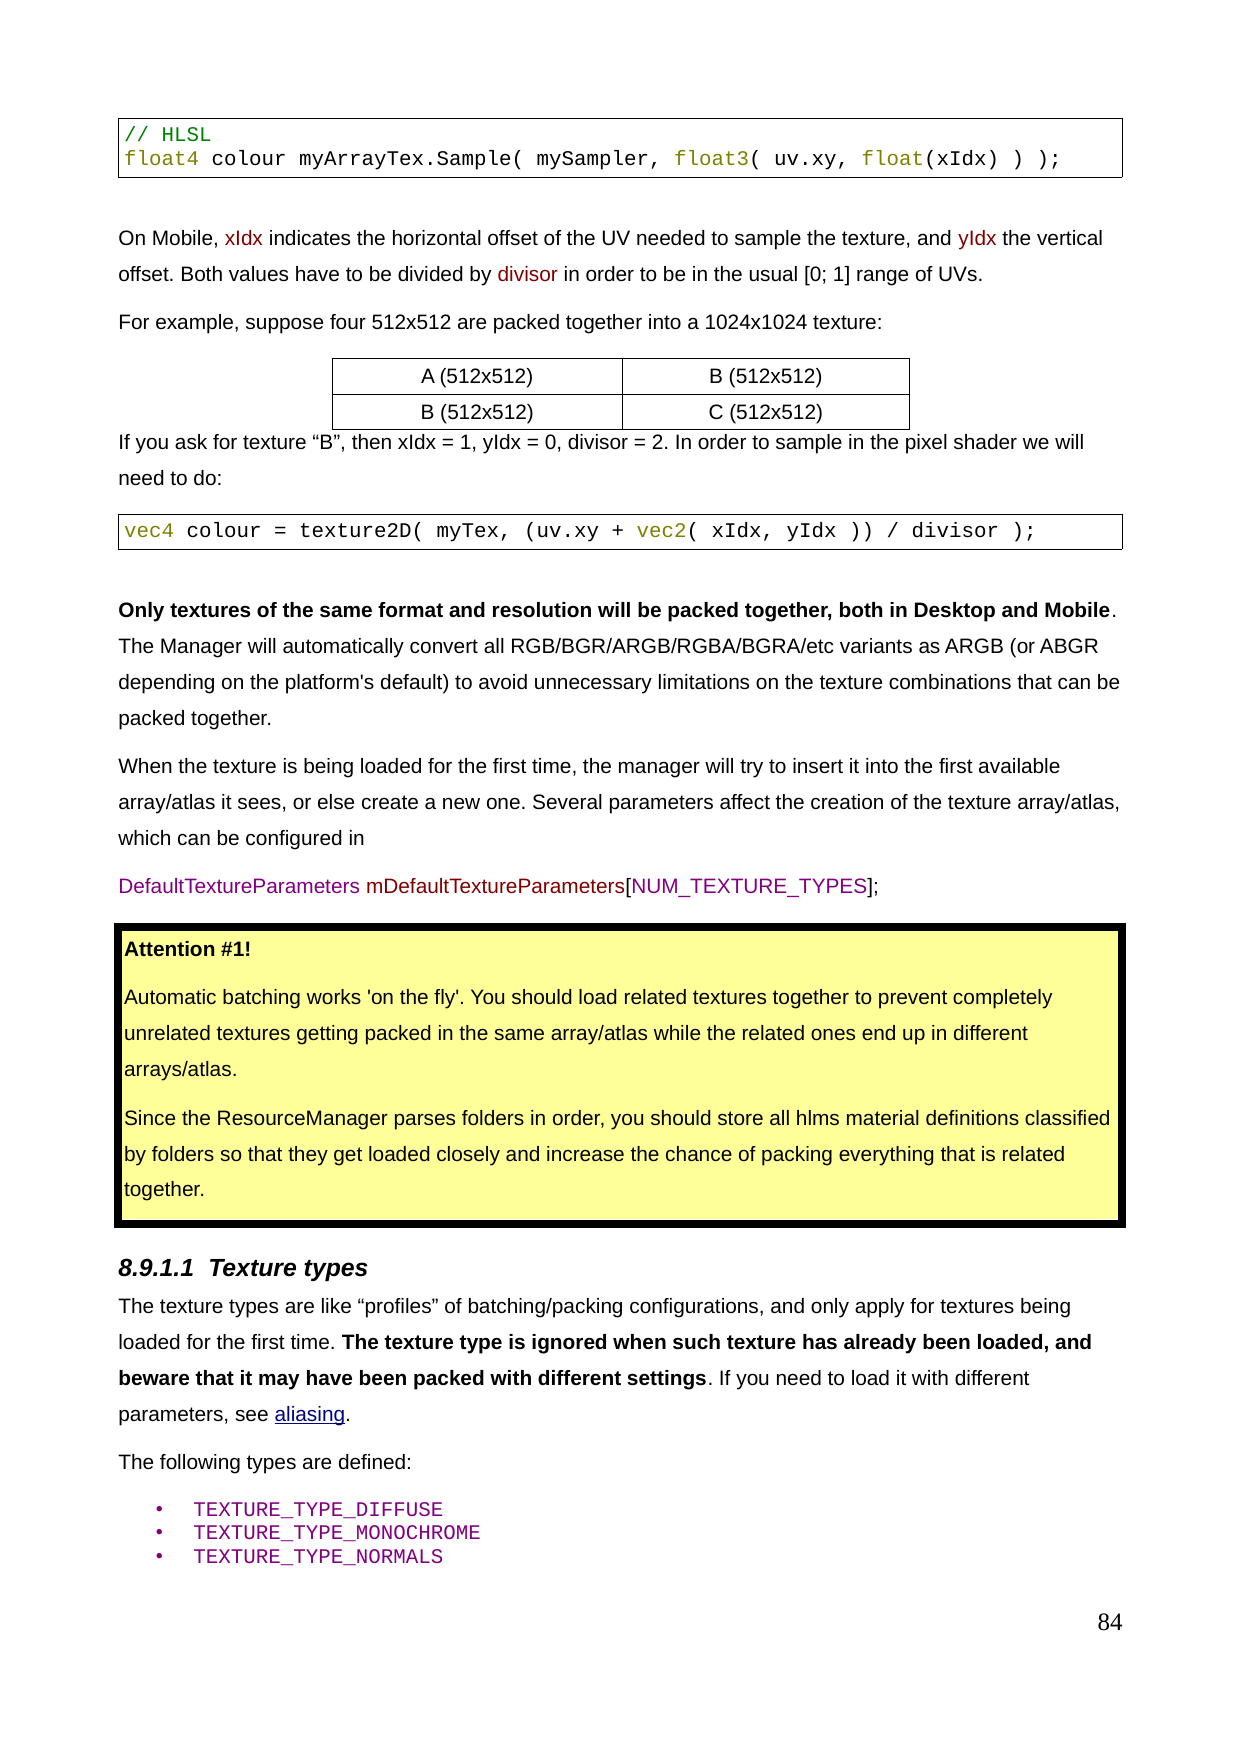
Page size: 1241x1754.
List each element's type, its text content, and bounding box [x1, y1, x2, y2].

table_header Attention #1! Automatic batching works 'on the fly'. You should load related textures together to prevent completely unrelated textures getting packed in the same array/atlas while the related ones end up in different arrays/atlas. Since the ResourceManager parses folders in order, you should store all hlms material definitions classified by folders so that they get loaded closely and increase the chance of packing everything that is related together. [122, 931, 1118, 1219]
table_header A (512x512) [333, 359, 622, 394]
table_header B (512x512) [623, 359, 909, 394]
table_header vec4 colour = texture2D( myTex, (uv.xy + vec2( xIdx, yIdx )) / divisor ); [119, 515, 1122, 549]
table_header // HLSL float4 colour myArrayTex.Sample( mySampler, float3( uv.xy, float(xIdx) ) ); [119, 119, 1122, 177]
text For example, suppose four 512x512 are packed together into a 1024x1024 texture: [118, 310, 1122, 334]
list TEXTURE_TYPE_MONOCHROME [156, 1522, 1122, 1546]
text DefaultTextureParameters mDefaultTextureParameters[NUM_TEXTURE_TYPES]; [118, 874, 1122, 898]
text When the texture is being loaded for the first time, the manager will try to insert it into the first available array/atlas it sees, or else create a new one. Several parameters affect the creation of the texture array/atlas, which can be configured in [118, 754, 1122, 850]
text The following types are defined: [118, 1450, 1122, 1474]
text If you ask for texture “B”, then xIdx = 1, yIdx = 0, divisor = 2. In order to sample in the pixel shader we will need to do: [118, 429, 1122, 489]
subtitle Texture types [118, 1253, 1122, 1281]
table_cell B (512x512) [333, 395, 622, 429]
list TEXTURE_TYPE_DIFFUSE [156, 1498, 1122, 1522]
table_cell C (512x512) [623, 395, 909, 429]
list TEXTURE_TYPE_NORMALS [156, 1546, 1122, 1569]
text Only textures of the same format and resolution will be packed together, both in Desktop and Mobile. The Manager will automatically convert all RGB/BGR/ARGB/RGBA/BGRA/etc variants as ARGB (or ABGR depending on the platform's default) to avoid unnecessary limitations on the texture combinations that can be packed together. [118, 598, 1122, 729]
text The texture types are like “profiles” of batching/packing configurations, and only apply for textures being loaded for the first time. The texture type is ignored when such texture has already been loaded, and beware that it may have been packed with different settings. If you need to load it with different parameters, see aliasing. [118, 1294, 1122, 1426]
text On Mobile, xIdx indicates the horizontal offset of the UV needed to sample the texture, and yIdx the vertical offset. Both values have to be divided by divisor in order to be in the usual [0; 1] range of UVs. [118, 226, 1122, 285]
